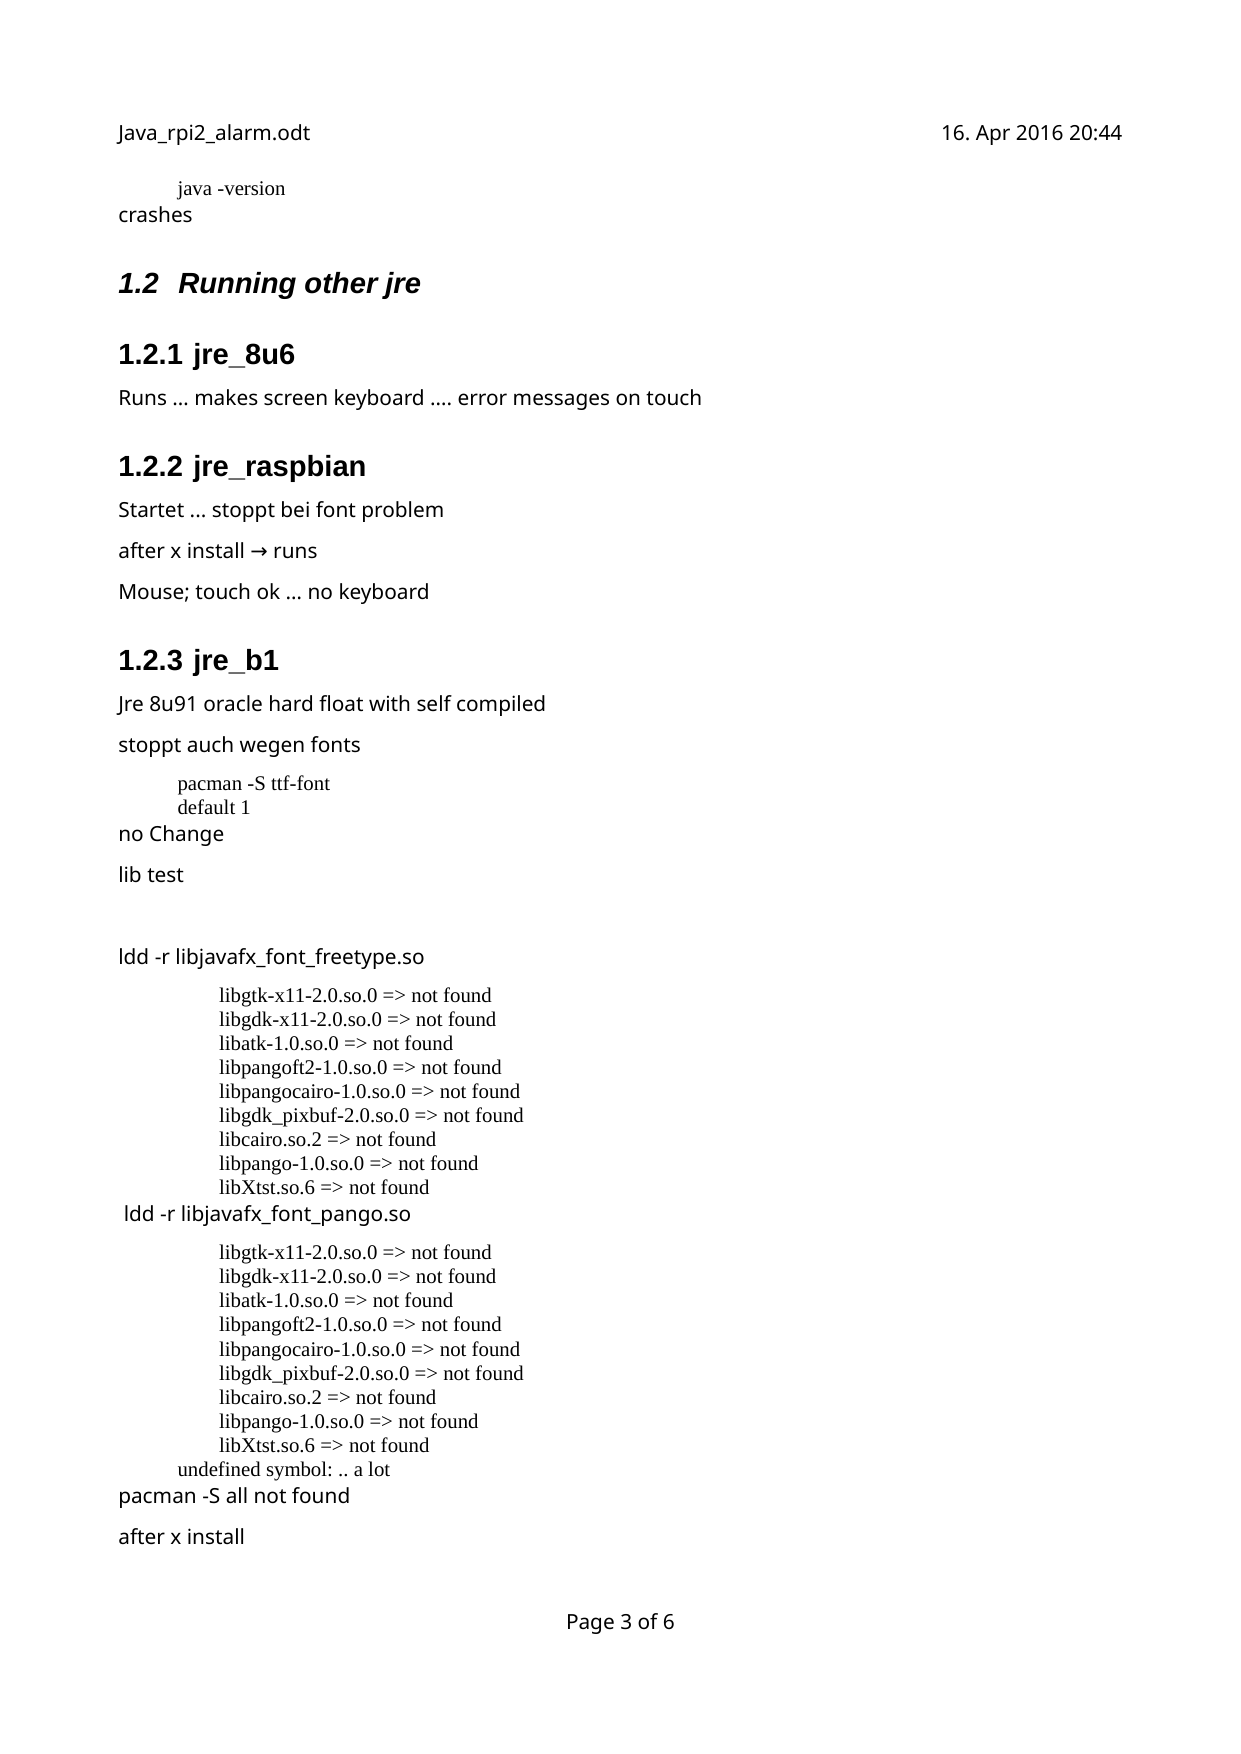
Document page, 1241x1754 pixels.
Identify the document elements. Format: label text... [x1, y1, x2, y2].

text undefined symbol: .. a lot [177, 1457, 1122, 1481]
text after x install → runs [118, 536, 1122, 564]
text after x install [118, 1522, 1122, 1550]
text libatk-1.0.so.0 => not found [177, 1031, 1122, 1055]
text libgtk-x11-2.0.so.0 => not found [177, 983, 1122, 1007]
text ldd -r libjavafx_font_pango.so [118, 1199, 1122, 1228]
text Runs … makes screen keyboard …. error messages on touch [118, 383, 1122, 412]
subtitle jre_raspbian [118, 449, 1122, 483]
text Mouse; touch ok … no keyboard [118, 577, 1122, 605]
text pacman -S ttf-font [177, 771, 1122, 795]
text stoppt auch wegen fonts [118, 730, 1122, 758]
text pacman -S all not found [118, 1481, 1122, 1509]
text libpango-1.0.so.0 => not found [177, 1151, 1122, 1175]
text libpangocairo-1.0.so.0 => not found [177, 1079, 1122, 1103]
text libgdk_pixbuf-2.0.so.0 => not found [177, 1103, 1122, 1127]
subtitle Running other jre [118, 266, 1122, 299]
text libpangocairo-1.0.so.0 => not found [177, 1336, 1122, 1361]
text libgtk-x11-2.0.so.0 => not found [177, 1240, 1122, 1264]
text libgdk_pixbuf-2.0.so.0 => not found [177, 1361, 1122, 1384]
text libcairo.so.2 => not found [177, 1127, 1122, 1151]
text libcairo.so.2 => not found [177, 1384, 1122, 1409]
text libXtst.so.6 => not found [177, 1175, 1122, 1199]
subtitle jre_8u6 [118, 337, 1122, 371]
text lib test [118, 860, 1122, 888]
text libpangoft2-1.0.so.0 => not found [177, 1312, 1122, 1336]
text default 1 [177, 795, 1122, 819]
text Jre 8u91 oracle hard float with self compiled [118, 689, 1122, 717]
text libgdk-x11-2.0.so.0 => not found [177, 1264, 1122, 1288]
text ldd -r libjavafx_font_freetype.so [118, 942, 1122, 970]
text no Change [118, 819, 1122, 847]
text libatk-1.0.so.0 => not found [177, 1288, 1122, 1312]
text libpango-1.0.so.0 => not found [177, 1409, 1122, 1433]
text libpangoft2-1.0.so.0 => not found [177, 1055, 1122, 1079]
text libXtst.so.6 => not found [177, 1433, 1122, 1457]
text libgdk-x11-2.0.so.0 => not found [177, 1007, 1122, 1031]
subtitle jre_b1 [118, 643, 1122, 676]
text java -version [177, 176, 1122, 200]
text Startet ... stoppt bei font problem [118, 495, 1122, 523]
text crashes [118, 200, 1122, 228]
